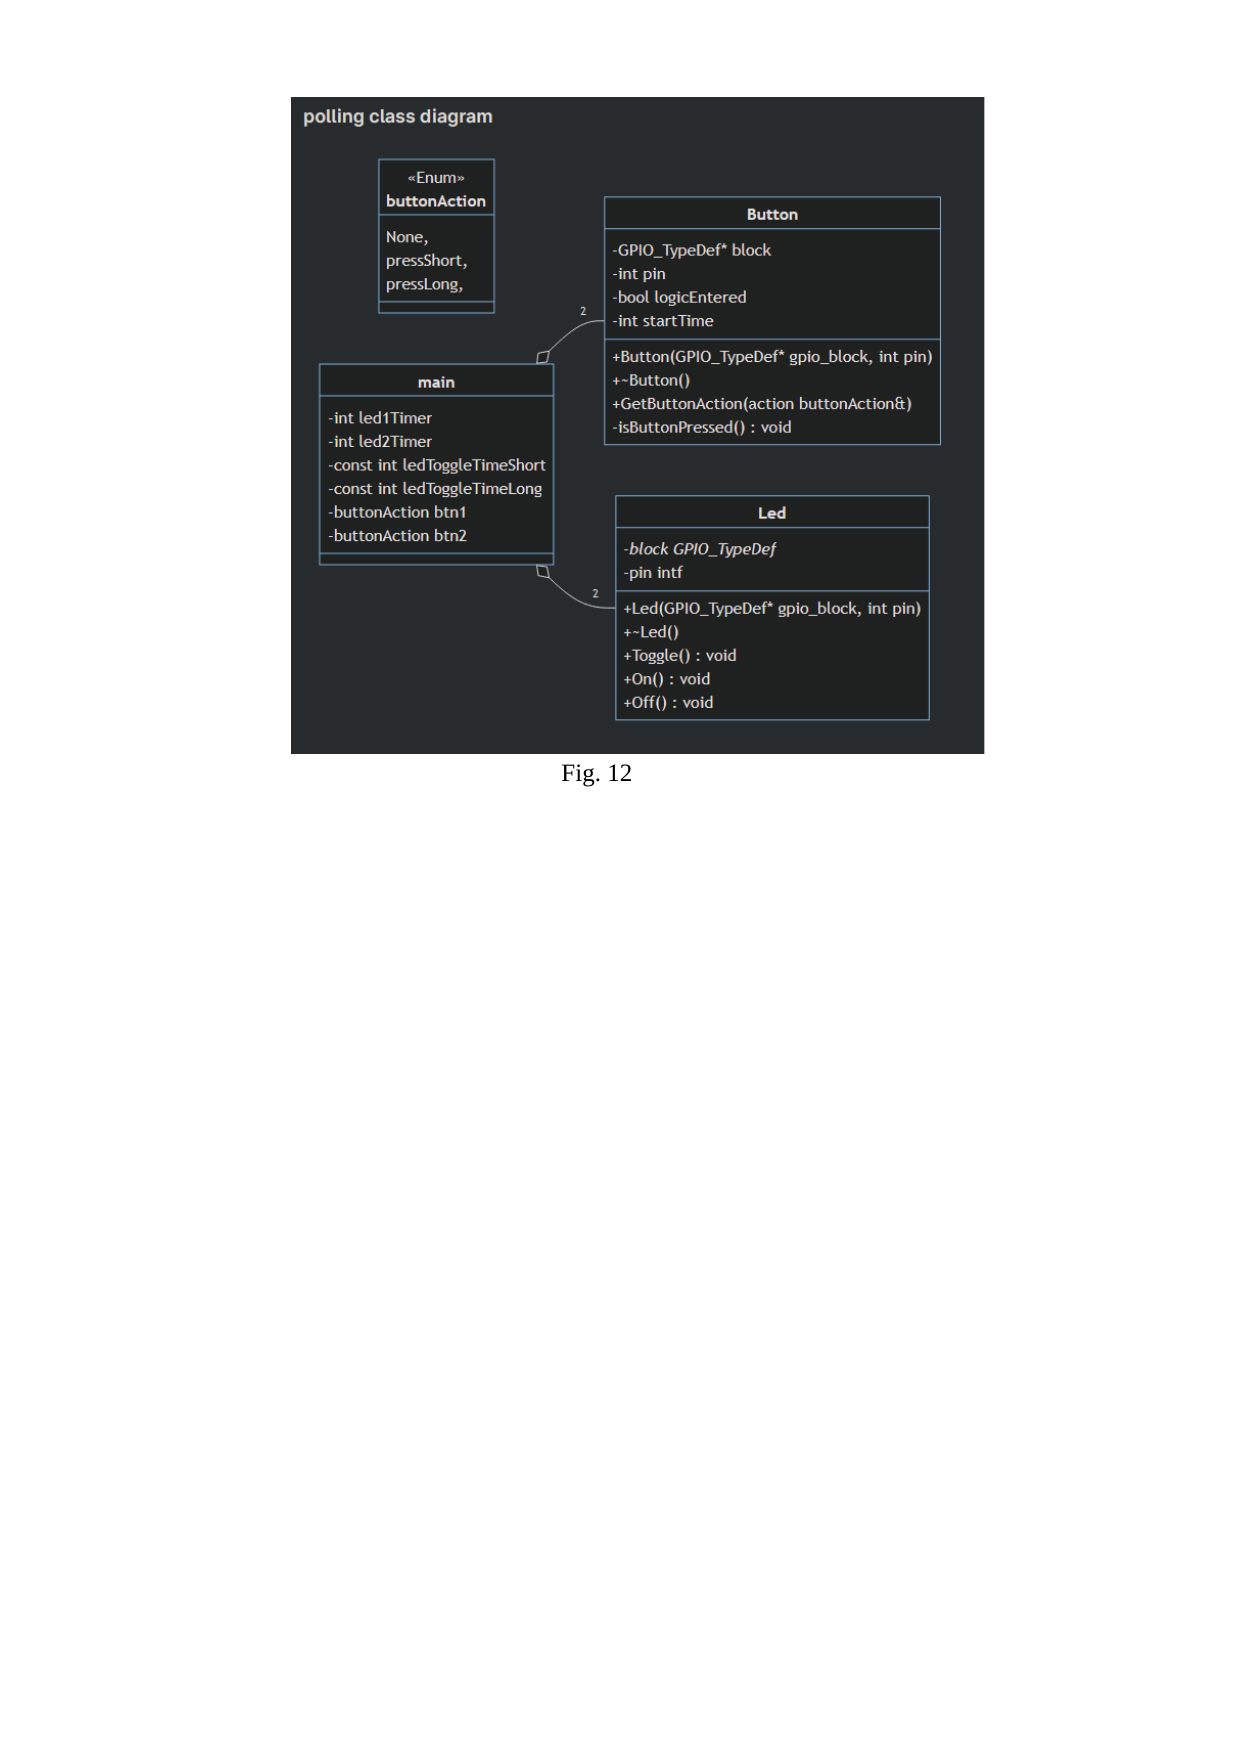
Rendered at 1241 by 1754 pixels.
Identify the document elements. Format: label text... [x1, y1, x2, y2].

text Fig. 12 [118, 754, 1122, 787]
picture [291, 97, 985, 754]
